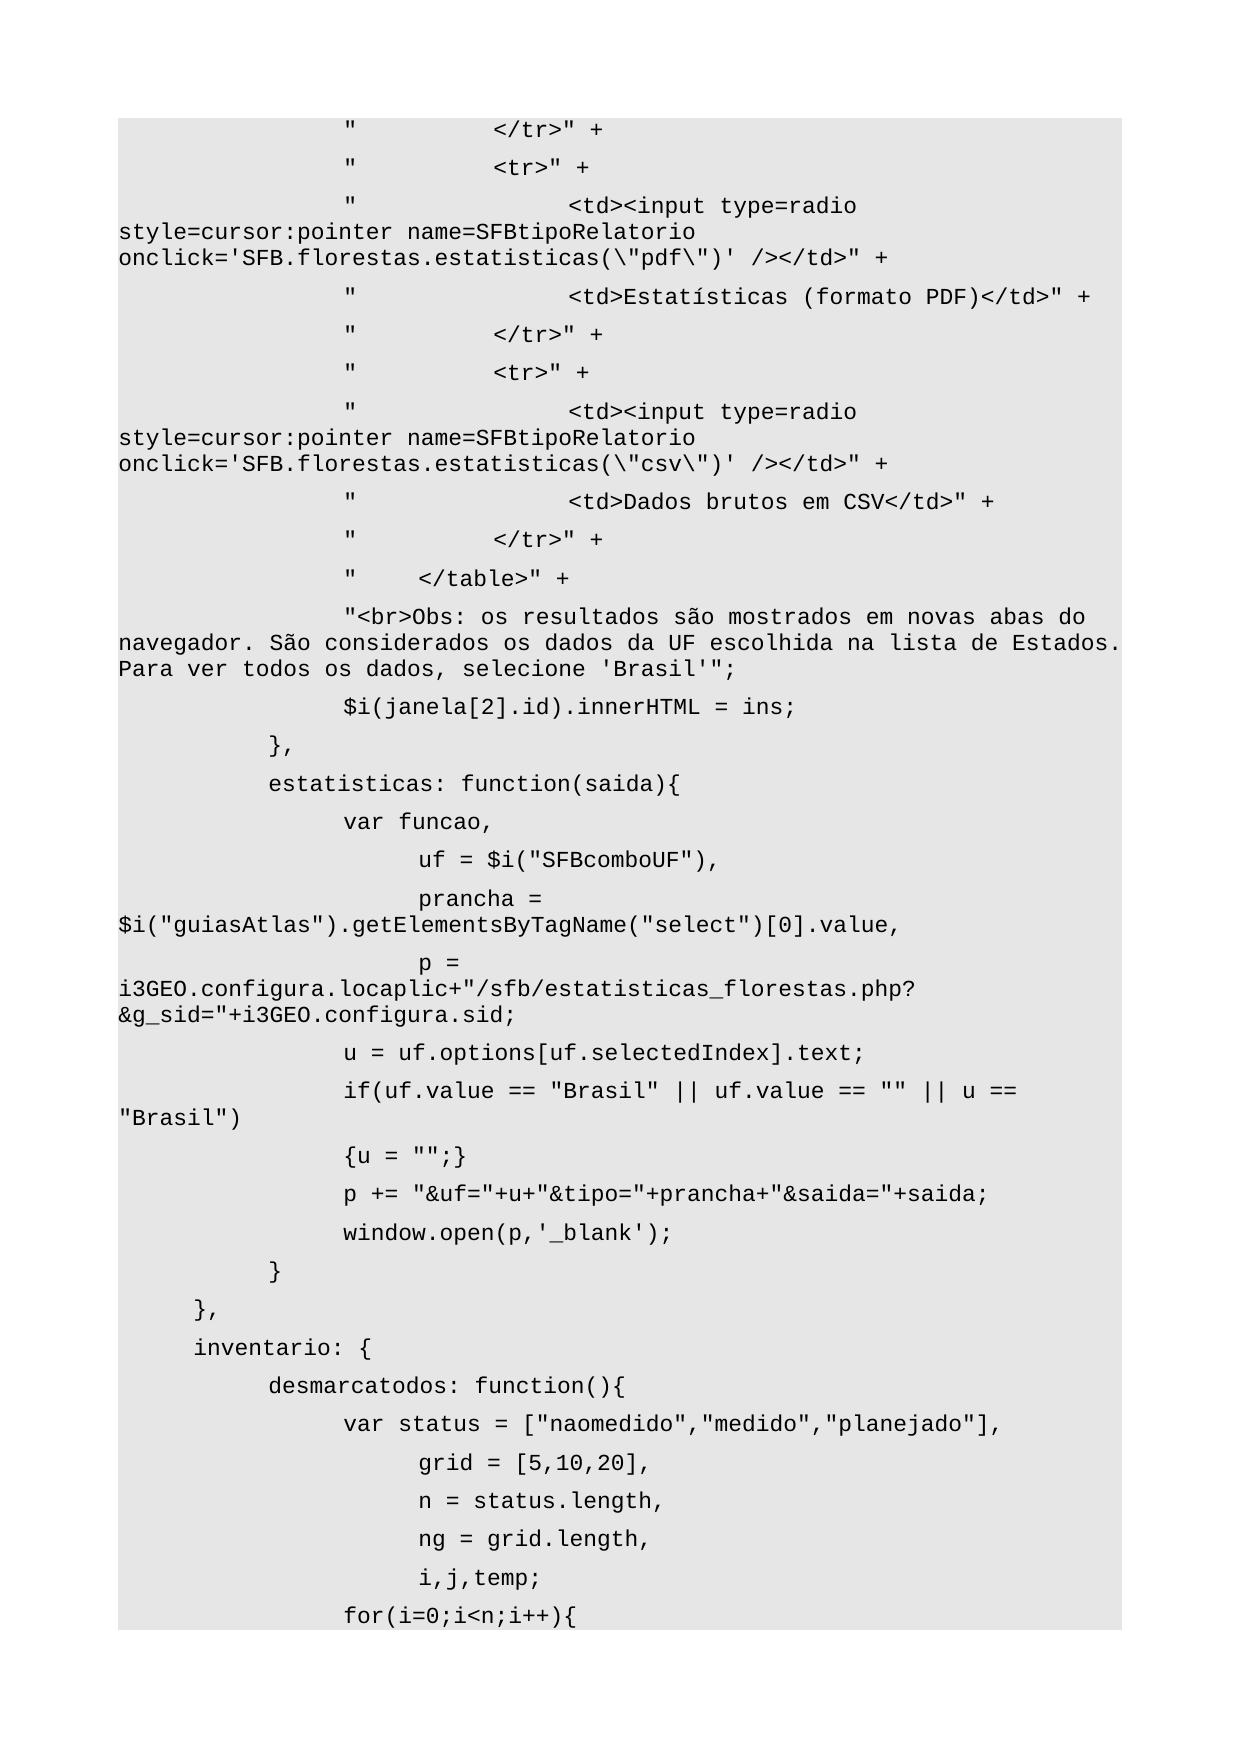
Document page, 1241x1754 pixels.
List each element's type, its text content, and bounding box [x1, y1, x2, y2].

text n = status.length, [118, 1489, 1122, 1515]
text " <td>Dados brutos em CSV</td>" + [118, 490, 1122, 516]
text window.open(p,'_blank'); [118, 1221, 1122, 1247]
text uf = $i("SFBcomboUF"), [118, 849, 1122, 875]
text var funcao, [118, 810, 1122, 836]
text $i(janela[2].id).innerHTML = ins; [118, 695, 1122, 721]
text " </tr>" + [118, 323, 1122, 349]
text } [118, 1259, 1122, 1285]
text " <td><input type=radio style=cursor:pointer name=SFBtipoRelatorio onclick='SFB.florestas.estatisticas(\"csv\")' /></td>" + [118, 400, 1122, 478]
text grid = [5,10,20], [118, 1451, 1122, 1477]
text inventario: { [118, 1336, 1122, 1362]
text desmarcatodos: function(){ [118, 1374, 1122, 1400]
text " </tr>" + [118, 528, 1122, 554]
text " <td><input type=radio style=cursor:pointer name=SFBtipoRelatorio onclick='SFB.florestas.estatisticas(\"pdf\")' /></td>" + [118, 195, 1122, 273]
text var status = ["naomedido","medido","planejado"], [118, 1412, 1122, 1438]
text estatisticas: function(saida){ [118, 772, 1122, 798]
text prancha = $i("guiasAtlas").getElementsByTagName("select")[0].value, [118, 887, 1122, 939]
text " </tr>" + [118, 118, 1122, 144]
text {u = "";} [118, 1144, 1122, 1170]
text " <tr>" + [118, 362, 1122, 388]
text " <td>Estatísticas (formato PDF)</td>" + [118, 285, 1122, 311]
text " <tr>" + [118, 156, 1122, 182]
text i,j,temp; [118, 1566, 1122, 1592]
text p = i3GEO.configura.locaplic+"/sfb/estatisticas_florestas.php?&g_sid="+i3GEO.configura.sid; [118, 951, 1122, 1029]
text "<br>Obs: os resultados são mostrados em novas abas do navegador. São considerados os dados da UF escolhida na lista de Estados. Para ver todos os dados, selecione 'Brasil'"; [118, 605, 1122, 683]
text }, [118, 1297, 1122, 1323]
text if(uf.value == "Brasil" || uf.value == "" || u == "Brasil") [118, 1080, 1122, 1132]
text p += "&uf="+u+"&tipo="+prancha+"&saida="+saida; [118, 1182, 1122, 1208]
text u = uf.options[uf.selectedIndex].text; [118, 1042, 1122, 1067]
text for(i=0;i<n;i++){ [118, 1604, 1122, 1630]
text ng = grid.length, [118, 1527, 1122, 1553]
text }, [118, 734, 1122, 760]
text " </table>" + [118, 567, 1122, 593]
